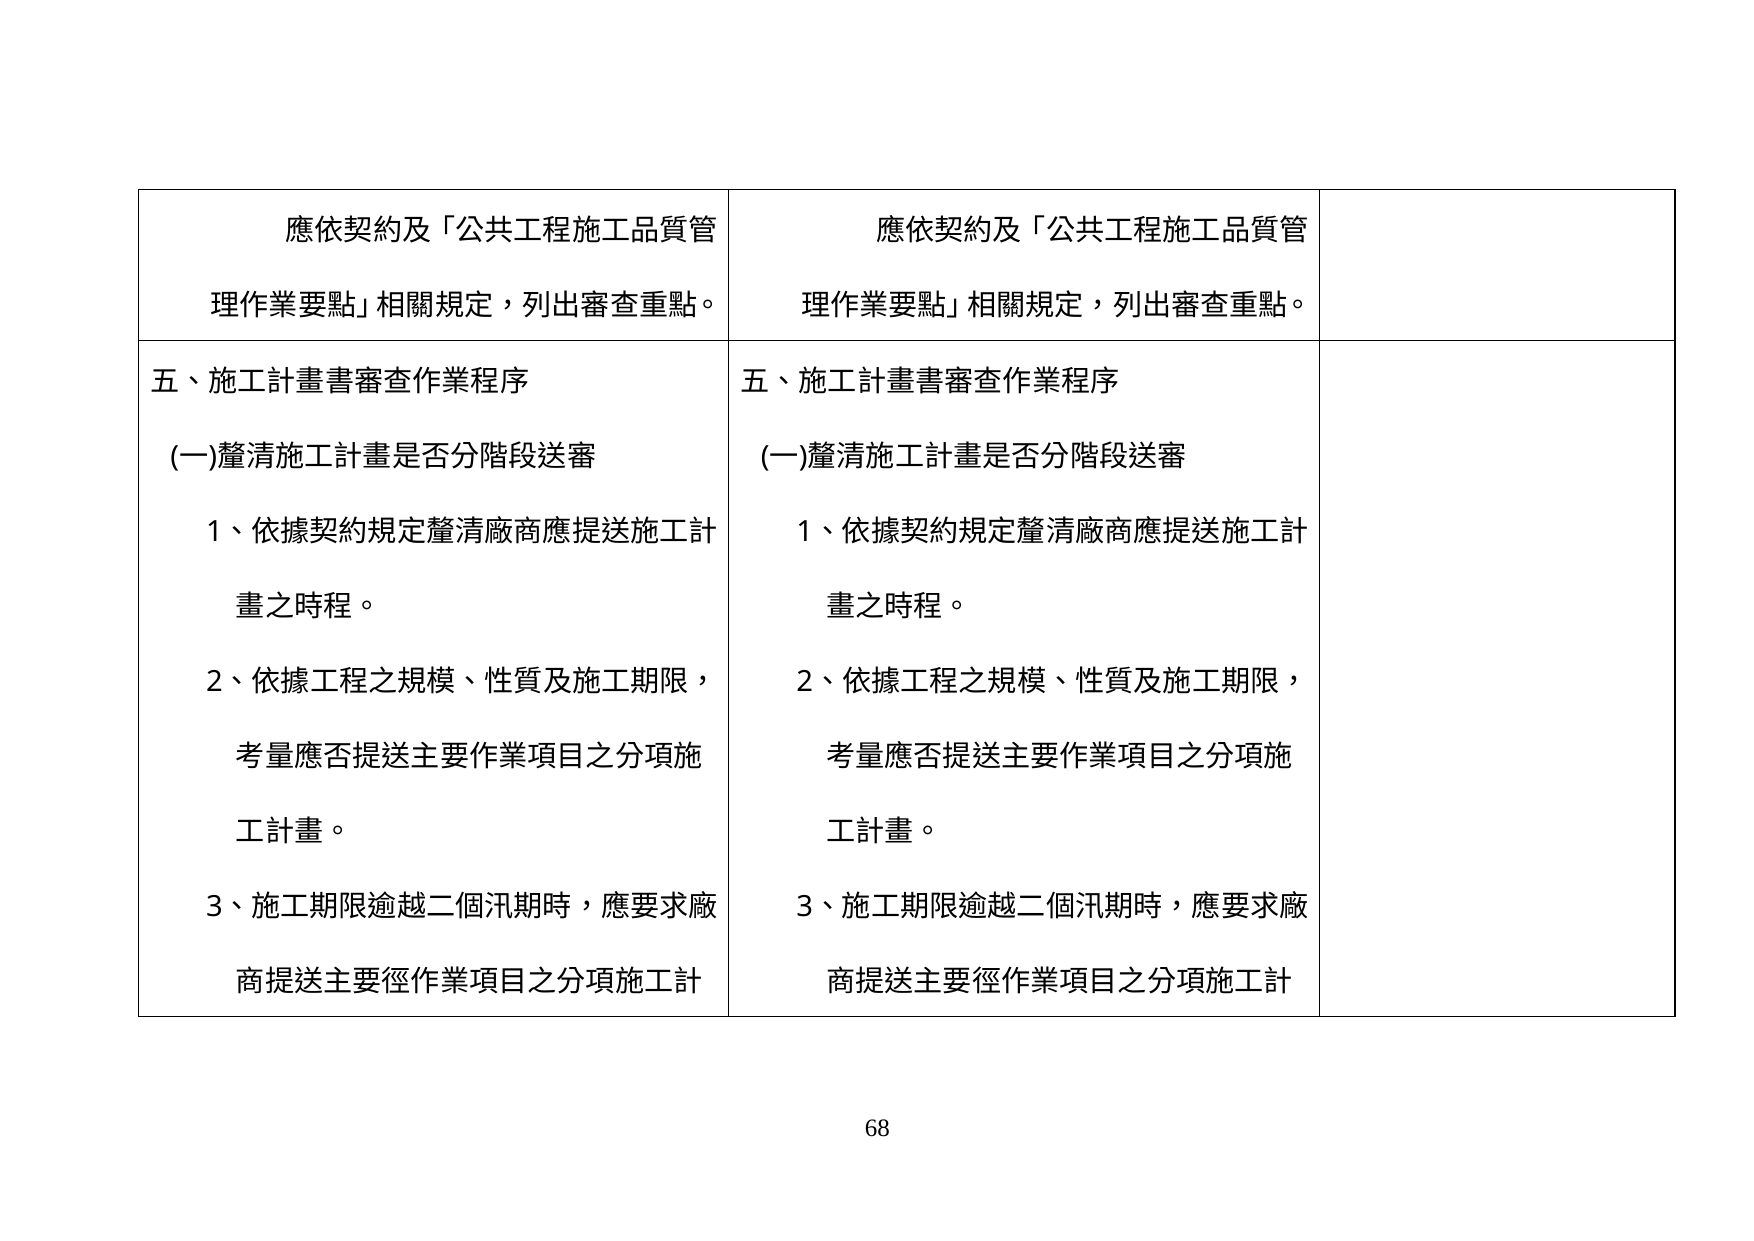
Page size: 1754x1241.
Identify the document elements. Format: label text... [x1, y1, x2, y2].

table_cell 應依契約及「公共工程施工品質管理作業要點」相關規定，列出審查重點。 [139, 190, 728, 340]
table_cell [1320, 341, 1674, 1016]
table_cell 五、施工計畫書審查作業程序 (一)釐清施工計畫是否分階段送審 1、依據契約規定釐清廠商應提送施工計畫之時程。 2、依據工程之規模、性質及施工期限，考量應否提送主要作業項目之分項施工計畫。 3、施工期限逾越二個汛期時，應要求廠商提送主要徑作業項目之分項施工計 [729, 341, 1319, 1016]
table_cell 五、施工計畫書審查作業程序 (一)釐清施工計畫是否分階段送審 1、依據契約規定釐清廠商應提送施工計畫之時程。 2、依據工程之規模、性質及施工期限，考量應否提送主要作業項目之分項施工計畫。 3、施工期限逾越二個汛期時，應要求廠商提送主要徑作業項目之分項施工計 [139, 341, 728, 1016]
table_cell 應依契約及「公共工程施工品質管理作業要點」相關規定，列出審查重點。 [729, 190, 1319, 340]
table_cell [1320, 190, 1674, 340]
